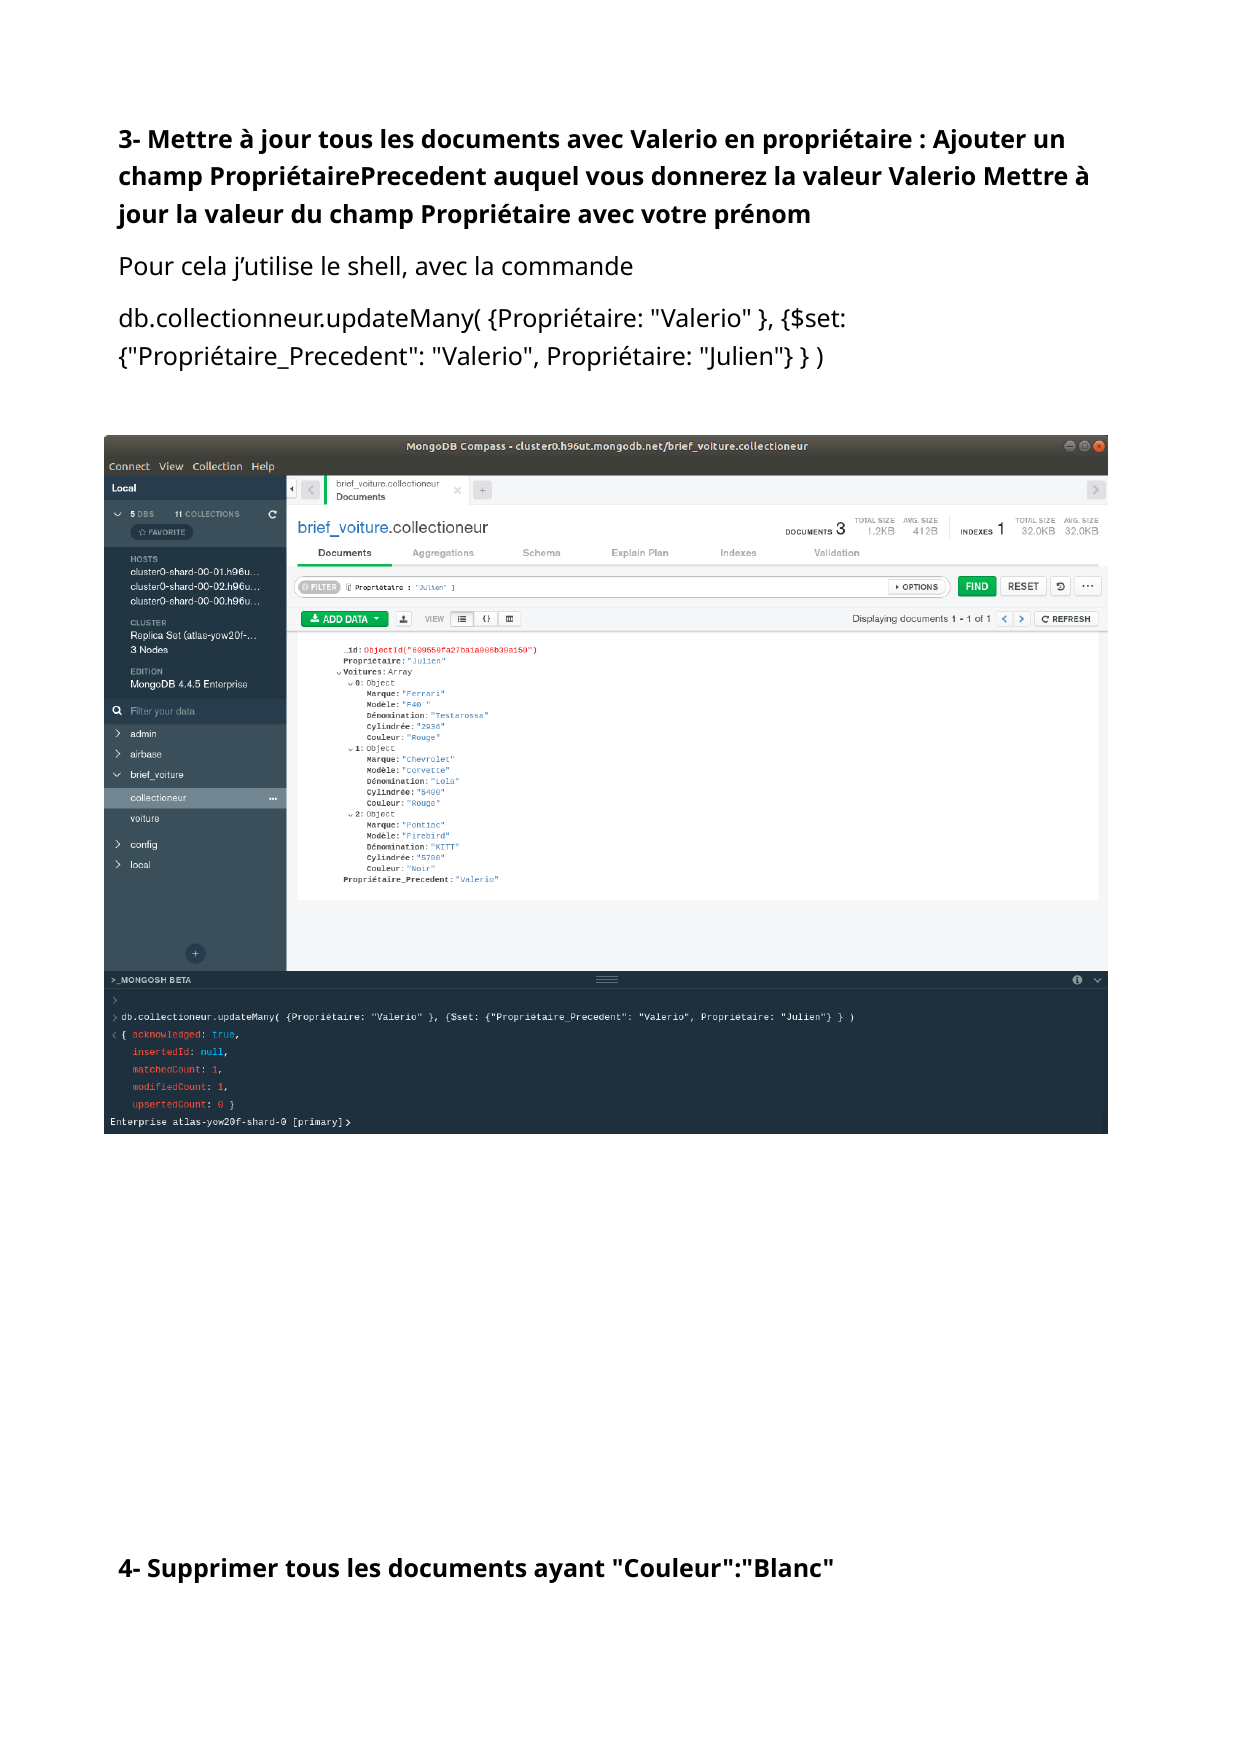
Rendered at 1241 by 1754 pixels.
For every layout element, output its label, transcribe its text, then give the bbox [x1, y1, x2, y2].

text Pour cela j’utilise le shell, avec la commande [118, 245, 1122, 283]
text db.collectionneur.updateMany( {Propriétaire: "Valerio" }, {$set: {"Propriétaire_Precedent": "Valerio", Propriétaire: "Julien"} } ) [118, 297, 1122, 372]
text 4- Supprimer tous les documents ayant "Couleur":"Blanc" [118, 1547, 1122, 1585]
text 3- Mettre à jour tous les documents avec Valerio en propriétaire : Ajouter un champ PropriétairePrecedent auquel vous donnerez la valeur Valerio Mettre à jour la valeur du champ Propriétaire avec votre prénom [118, 118, 1122, 231]
picture [104, 435, 1108, 1134]
